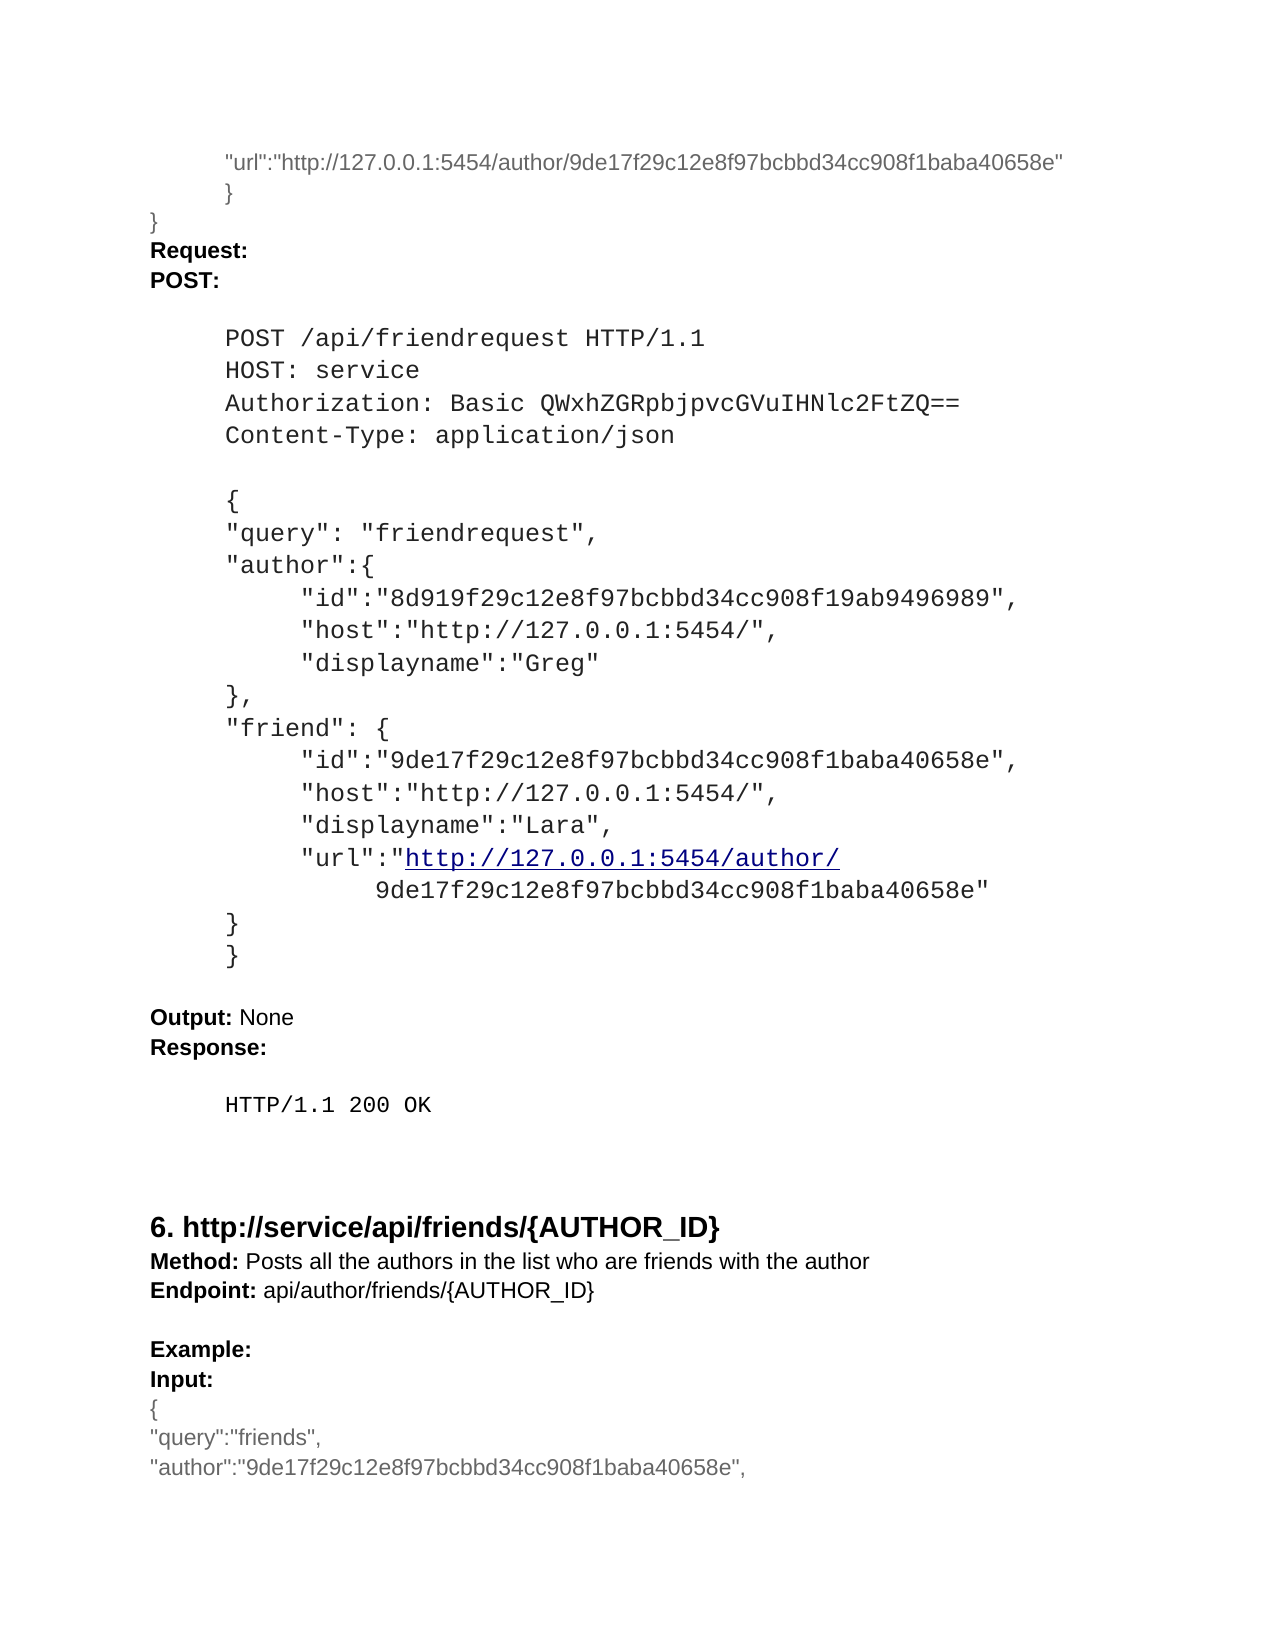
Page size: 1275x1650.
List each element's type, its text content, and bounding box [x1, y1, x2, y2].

text HOST: service [225, 358, 1125, 386]
text HTTP/1.1 200 OK [225, 1093, 1125, 1119]
text POST /api/friendrequest HTTP/1.1 [225, 326, 1125, 354]
text } [150, 209, 1125, 234]
text Example: [150, 1337, 1125, 1363]
text { [150, 488, 1125, 516]
text 9de17f29c12e8f97bcbbd34cc908f1baba40658e" } [150, 878, 1125, 939]
text "query":"friends", "author":"9de17f29c12e8f97bcbbd34cc908f1baba40658e", [150, 1425, 1125, 1480]
text Method: Posts all the authors in the list who are friends with the author [150, 1249, 1125, 1274]
text Input: [150, 1366, 1125, 1392]
text Endpoint: api/author/friends/{AUTHOR_ID} [150, 1278, 1125, 1304]
text "url":"http://127.0.0.1:5454/author/9de17f29c12e8f97bcbbd34cc908f1baba40658e" } [150, 150, 1125, 205]
text Response: [150, 1034, 1125, 1060]
text Output: None [150, 1005, 1125, 1031]
text } [150, 943, 1125, 971]
text 6. http://service/api/friends/{AUTHOR_ID} [150, 1211, 1125, 1244]
text POST: [150, 267, 1125, 293]
text { [150, 1396, 1125, 1421]
text Content-Type: application/json [225, 423, 1125, 451]
text Authorization: Basic QWxhZGRpbjpvcGVuIHNlc2FtZQ== [225, 391, 1125, 419]
text "query": "friendrequest", "author":{ "id":"8d919f29c12e8f97bcbbd34cc908f19ab9496989", "host":"http://127.0.0.1:5454/", "displayname":"Greg" }, "friend": { "id":"9de17f29c12e8f97bcbbd34cc908f1baba40658e", "host":"http://127.0.0.1:5454/", "displayname":"Lara", "url":"http://127.0.0.1:5454/author/ [150, 521, 1125, 874]
text Request: [150, 238, 1125, 264]
